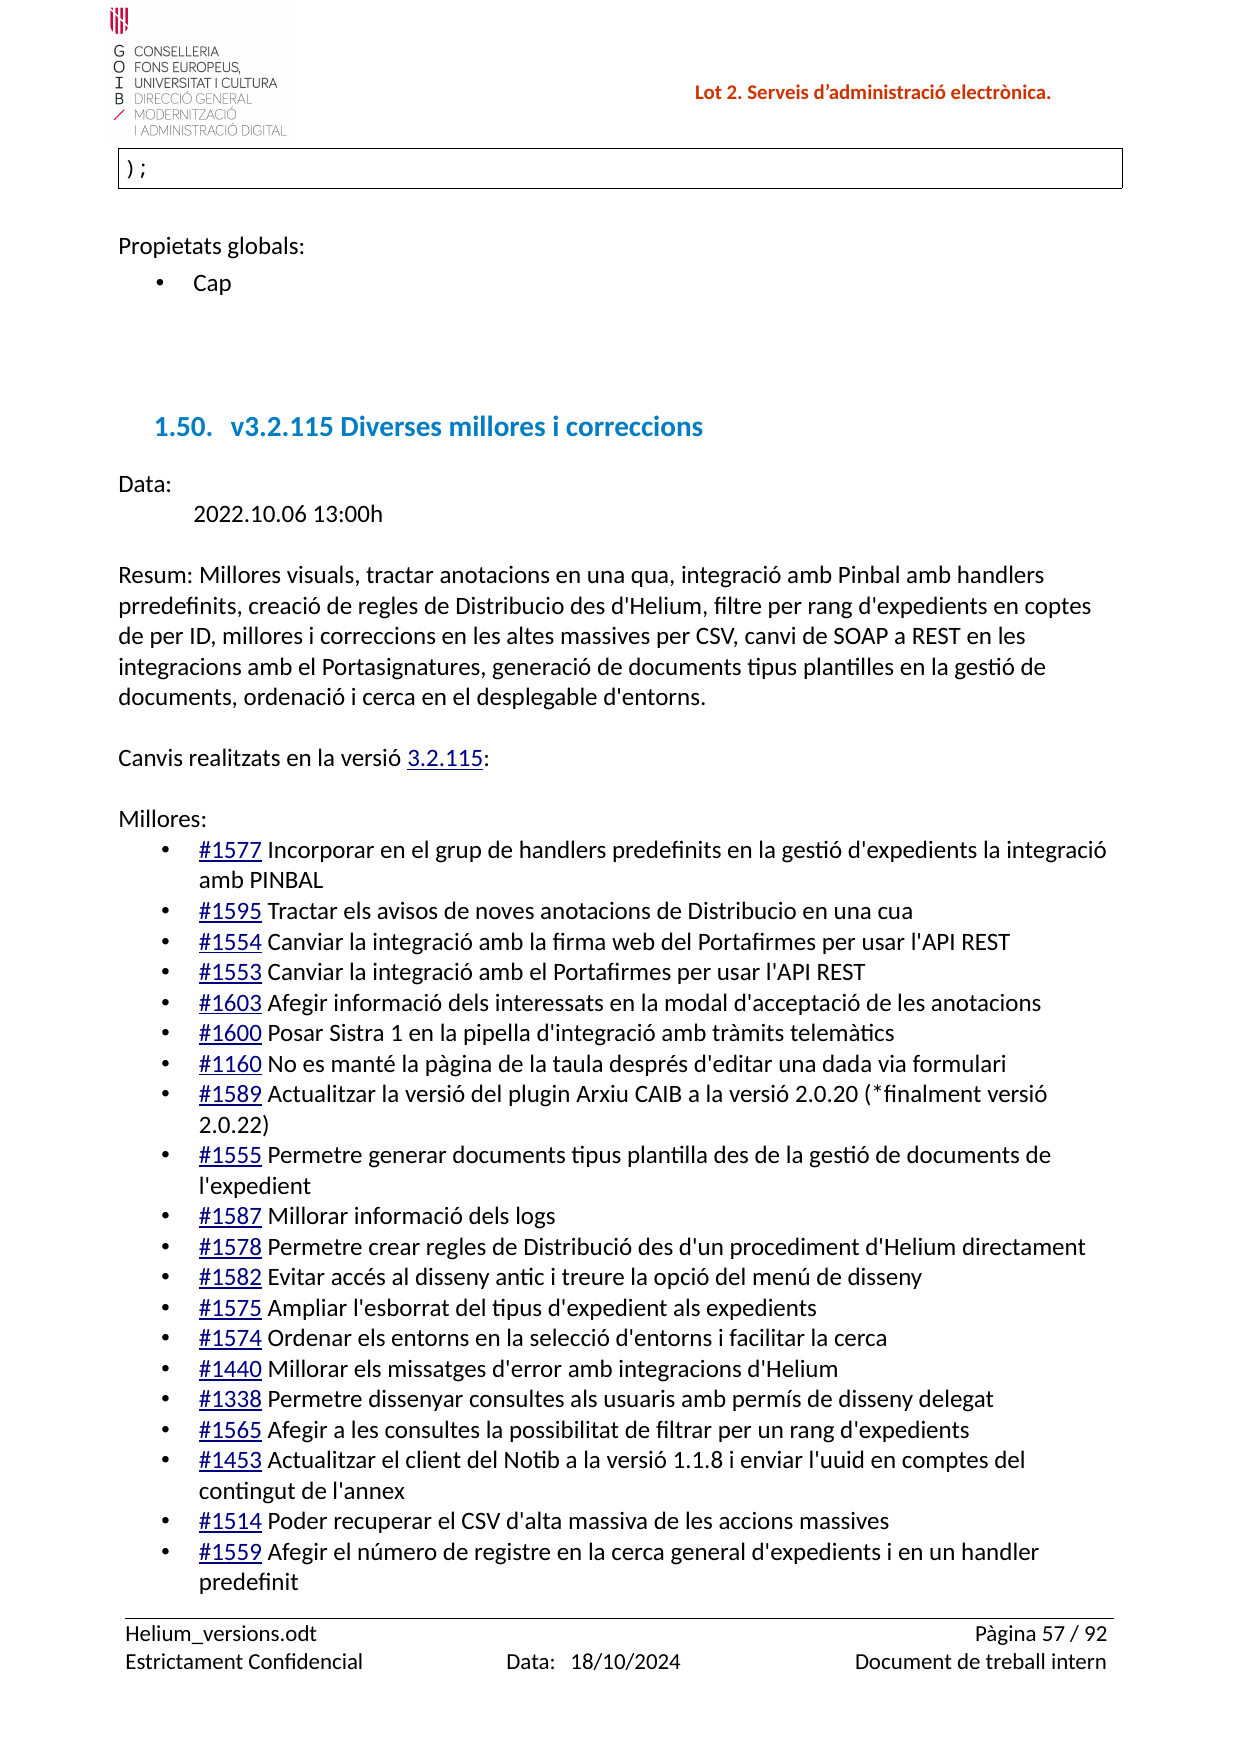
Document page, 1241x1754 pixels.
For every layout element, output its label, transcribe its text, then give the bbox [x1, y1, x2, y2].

text Millores: [118, 803, 1122, 834]
list #1603 Afegir informació dels interessats en la modal d'acceptació de les anotacions [161, 987, 1122, 1017]
list #1160 No es manté la pàgina de la taula després d'editar una dada via formulari [161, 1048, 1122, 1078]
list #1582 Evitar accés al disseny antic i treure la opció del menú de disseny [161, 1261, 1122, 1292]
text Data: [118, 468, 1122, 498]
list #1453 Actualitzar el client del Notib a la versió 1.1.8 i enviar l'uuid en comptes del contingut de l'annex [161, 1444, 1122, 1506]
list #1589 Actualitzar la versió del plugin Arxiu CAIB a la versió 2.0.20 (*finalment versió 2.0.22) [161, 1078, 1122, 1139]
list Cap [156, 267, 1122, 297]
picture [100, 0, 297, 144]
list #1565 Afegir a les consultes la possibilitat de filtrar per un rang d'expedients [161, 1414, 1122, 1444]
subtitle v3.2.115 Diverses millores i correccions [153, 408, 1122, 444]
text Propietats globals: [118, 230, 1122, 261]
list #1559 Afegir el número de registre en la cerca general d'expedients i en un handler predefinit [161, 1536, 1122, 1597]
list #1555 Permetre generar documents tipus plantilla des de la gestió de documents de l'expedient [161, 1139, 1122, 1200]
list #1514 Poder recuperar el CSV d'alta massiva de les accions massives [161, 1506, 1122, 1536]
text 2022.10.06 13:00h [118, 498, 1122, 529]
table_header ); [119, 149, 1122, 188]
list #1554 Canviar la integració amb la firma web del Portafirmes per usar l'API REST [161, 926, 1122, 956]
list #1587 Millorar informació dels logs [161, 1200, 1122, 1231]
text Canvis realitzats en la versió 3.2.115: [118, 742, 1122, 773]
text Resum: Millores visuals, tractar anotacions en una qua, integració amb Pinbal amb handlers prredefinits, creació de regles de Distribucio des d'Helium, filtre per rang d'expedients en coptes de per ID, millores i correccions en les altes massives per CSV, canvi de SOAP a REST en les integracions amb el Portasignatures, generació de documents tipus plantilles en la gestió de documents, ordenació i cerca en el desplegable d'entorns. [118, 559, 1122, 712]
list #1440 Millorar els missatges d'error amb integracions d'Helium [161, 1353, 1122, 1383]
list #1577 Incorporar en el grup de handlers predefinits en la gestió d'expedients la integració amb PINBAL [161, 834, 1122, 895]
list #1338 Permetre dissenyar consultes als usuaris amb permís de disseny delegat [161, 1383, 1122, 1414]
list #1575 Ampliar l'esborrat del tipus d'expedient als expedients [161, 1292, 1122, 1322]
list #1595 Tractar els avisos de noves anotacions de Distribucio en una cua [161, 895, 1122, 926]
list #1553 Canviar la integració amb el Portafirmes per usar l'API REST [161, 956, 1122, 987]
list #1574 Ordenar els entorns en la selecció d'entorns i facilitar la cerca [161, 1322, 1122, 1353]
list #1600 Posar Sistra 1 en la pipella d'integració amb tràmits telemàtics [161, 1017, 1122, 1048]
list #1578 Permetre crear regles de Distribució des d'un procediment d'Helium directament [161, 1231, 1122, 1261]
